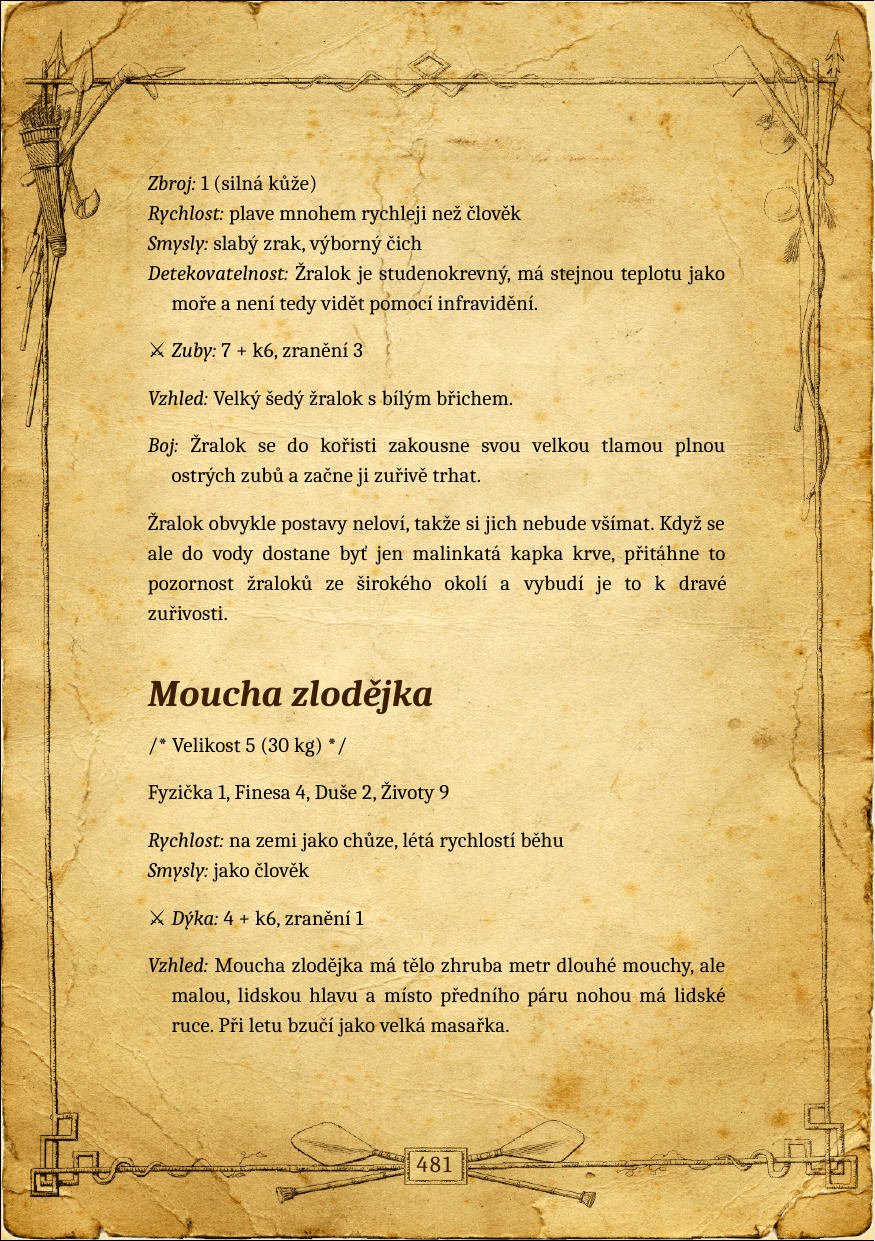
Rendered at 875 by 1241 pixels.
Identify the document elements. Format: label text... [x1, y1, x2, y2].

text Rychlost: plave mnohem rychleji než člověk [148, 202, 726, 226]
text ⚔ Zuby: 7 + k6, zranění 3 [148, 339, 726, 363]
text Detekovatelnost: Žralok je studenokrevný, má stejnou teplotu jako moře a⁠ není tedy vidět pomocí infravidění. [148, 261, 726, 315]
text Vzhled: Velký šedý žralok s⁠ bílým břichem. [148, 387, 726, 411]
text /* Velikost 5 (30 kg) */ [148, 733, 726, 757]
text Zbroj: 1 (silná kůže) [148, 172, 726, 196]
text Fyzička 1, Finesa 4, Duše 2, Životy 9 [148, 781, 726, 805]
text Žralok obvykle postavy neloví, takže si jich nebude všímat. Když se ale do vody dostane byť jen malinkatá kapka krve, přitáhne to pozornost žraloků ze širokého okolí a⁠ vybudí je to k⁠ dravé zuřivosti. [148, 512, 726, 625]
subtitle Moucha zlodějka [148, 673, 726, 716]
text ⚔ Dýka: 4 + k6, zranění 1 [148, 906, 726, 930]
picture [1, 1, 874, 1240]
text Smysly: slabý zrak, výborný čich [148, 232, 726, 256]
text Rychlost: na zemi jako chůze, létá rychlostí běhu [148, 829, 726, 853]
text Vzhled: Moucha zlodějka má tělo zhruba metr dlouhé mouchy, ale malou, lidskou hlavu a⁠ místo předního páru nohou má lidské ruce. Při letu bzučí jako velká masařka. [148, 954, 726, 1037]
text Smysly: jako člověk [148, 858, 726, 882]
text Boj: Žralok se do kořisti zakousne svou velkou tlamou plnou ostrých zubů a⁠ začne ji zuřivě trhat. [148, 434, 726, 488]
